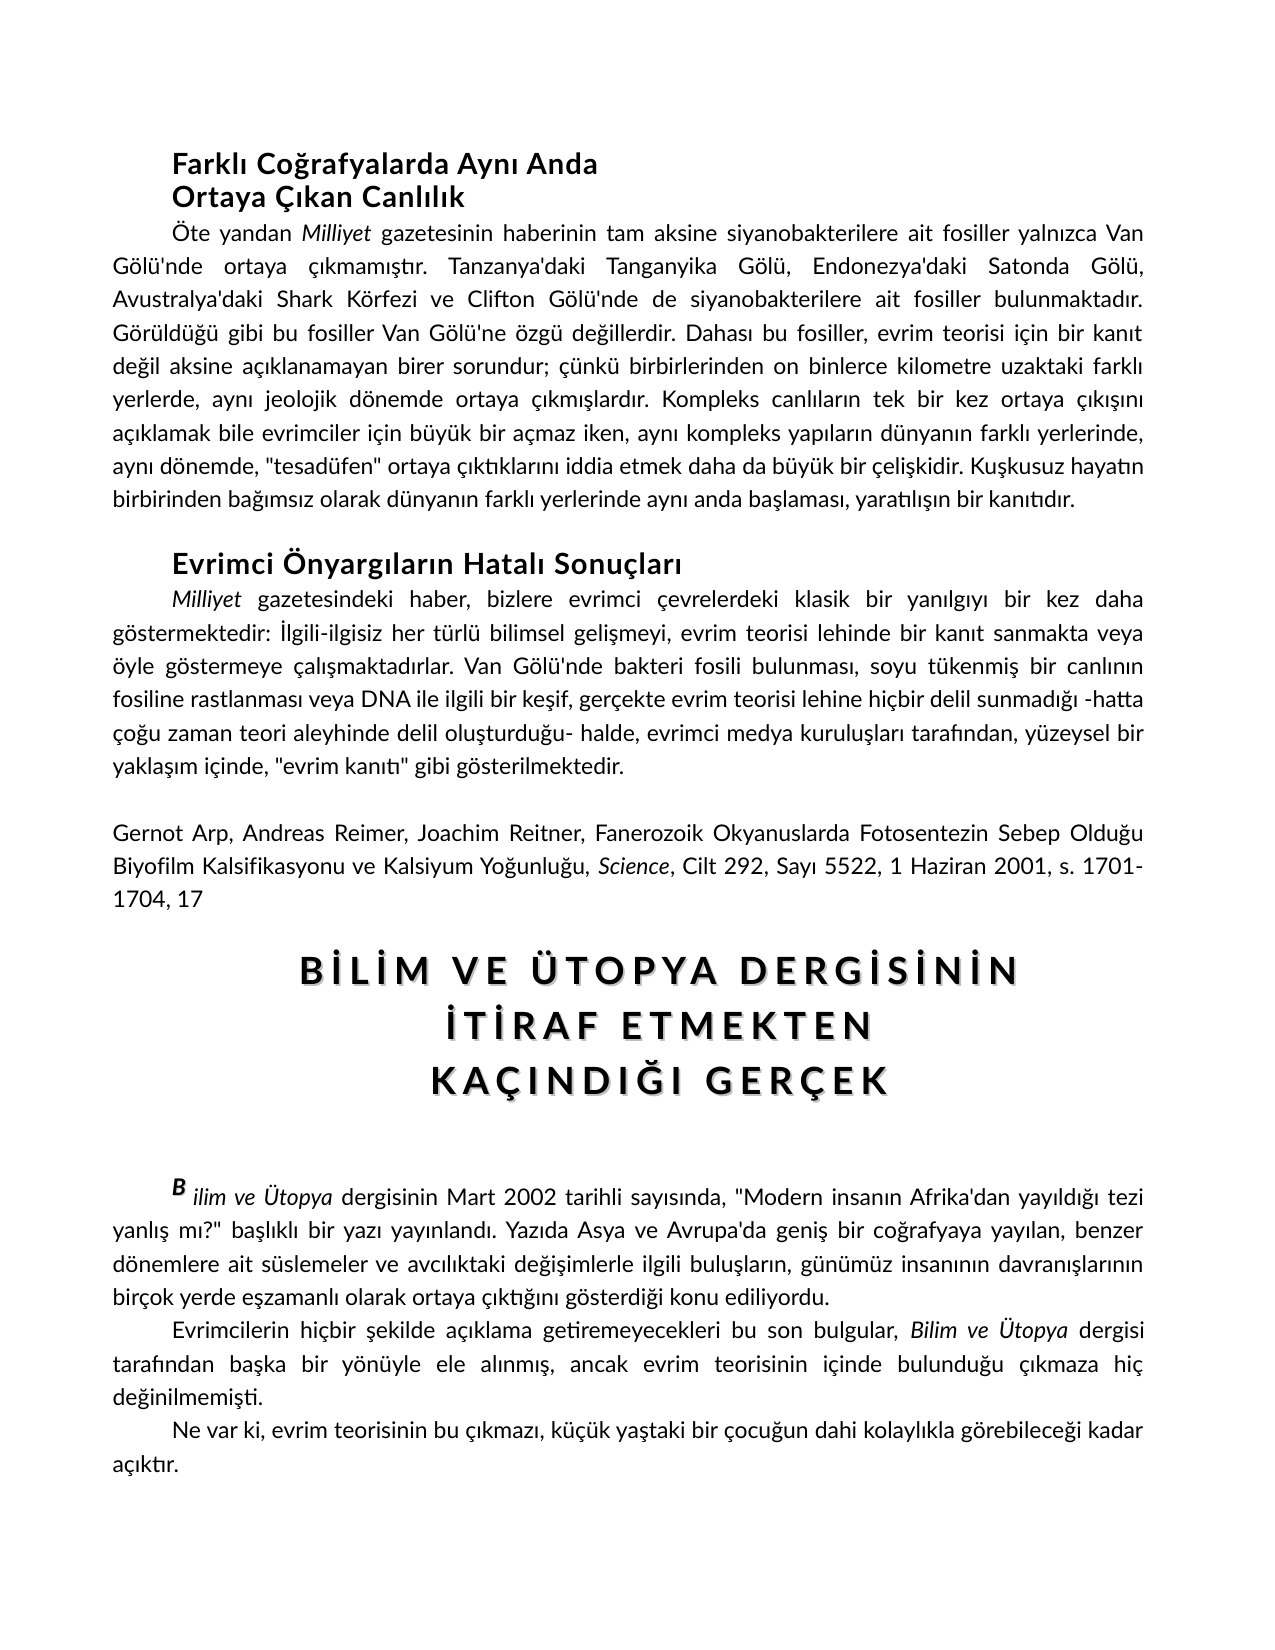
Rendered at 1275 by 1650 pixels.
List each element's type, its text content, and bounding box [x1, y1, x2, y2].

text Farklı Coğrafyalarda Aynı Anda [112, 148, 1145, 181]
text Gernot Arp, Andreas Reimer, Joachim Reitner, Fanerozoik Okyanuslarda Fotosentezin Sebep Olduğu Biyofilm Kalsifikasyonu ve Kalsiyum Yoğunluğu, Science, Cilt 292, Sayı 5522, 1 Haziran 2001, s. 1701-1704, 17 [112, 814, 1145, 914]
text Evrimci Önyargıların Hatalı Sonuçları [112, 548, 1145, 581]
text Öte yandan Milliyet gazetesinin haberinin tam aksine siyanobakterilere ait fosiller yalnızca Van Gölü'nde ortaya çıkmamıştır. Tanzanya'daki Tanganyika Gölü, Endonezya'daki Satonda Gölü, Avustralya'daki Shark Körfezi ve Clifton Gölü'nde de siyanobakterilere ait fosiller bulunmaktadır. Görüldüğü gibi bu fosiller Van Gölü'ne özgü değillerdir. Dahası bu fosiller, evrim teorisi için bir kanıt değil aksine açıklanamayan birer sorundur; çünkü birbirlerinden on binlerce kilometre uzaktaki farklı yerlerde, aynı jeolojik dönemde ortaya çıkmışlardır. Kompleks canlıların tek bir kez ortaya çıkışını açıklamak bile evrimciler için büyük bir açmaz iken, aynı kompleks yapıların dünyanın farklı yerlerinde, aynı dönemde, "tesadüfen" ortaya çıktıklarını iddia etmek daha da büyük bir çelişkidir. Kuşkusuz hayatın birbirinden bağımsız olarak dünyanın farklı yerlerinde aynı anda başlaması, yaratılışın bir kanıtıdır. [112, 214, 1145, 514]
text KAÇINDIĞI GERÇEK [112, 1057, 1145, 1112]
text BİLİM VE ÜTOPYA DERGİSİNİN [112, 948, 1145, 1002]
text Ortaya Çıkan Canlılık [112, 181, 1145, 214]
text İTİRAF ETMEKTEN [112, 1002, 1145, 1057]
text Evrimcilerin hiçbir şekilde açıklama getiremeyecekleri bu son bulgular, Bilim ve Ütopya dergisi tarafından başka bir yönüyle ele alınmış, ancak evrim teorisinin içinde bulunduğu çıkmaza hiç değinilmemişti. [112, 1312, 1145, 1412]
text Bilim ve Ütopya dergisinin Mart 2002 tarihli sayısında, "Modern insanın Afrika'dan yayıldığı tezi yanlış mı?" başlıklı bir yazı yayınlandı. Yazıda Asya ve Avrupa'da geniş bir coğrafyaya yayılan, benzer dönemlere ait süslemeler ve avcılıktaki değişimlerle ilgili buluşların, günümüz insanının davranışlarının birçok yerde eşzamanlı olarak ortaya çıktığını gösterdiği konu ediliyordu. [112, 1179, 1145, 1312]
text Ne var ki, evrim teorisinin bu çıkmazı, küçük yaştaki bir çocuğun dahi kolaylıkla görebileceği kadar açıktır. [112, 1412, 1145, 1479]
text Milliyet gazetesindeki haber, bizlere evrimci çevrelerdeki klasik bir yanılgıyı bir kez daha göstermektedir: İlgili-ilgisiz her türlü bilimsel gelişmeyi, evrim teorisi lehinde bir kanıt sanmakta veya öyle göstermeye çalışmaktadırlar. Van Gölü'nde bakteri fosili bulunması, soyu tükenmiş bir canlının fosiline rastlanması veya DNA ile ilgili bir keşif, gerçekte evrim teorisi lehine hiçbir delil sunmadığı -hatta çoğu zaman teori aleyhinde delil oluşturduğu- halde, evrimci medya kuruluşları tarafından, yüzeysel bir yaklaşım içinde, "evrim kanıtı" gibi gösterilmektedir. [112, 581, 1145, 781]
